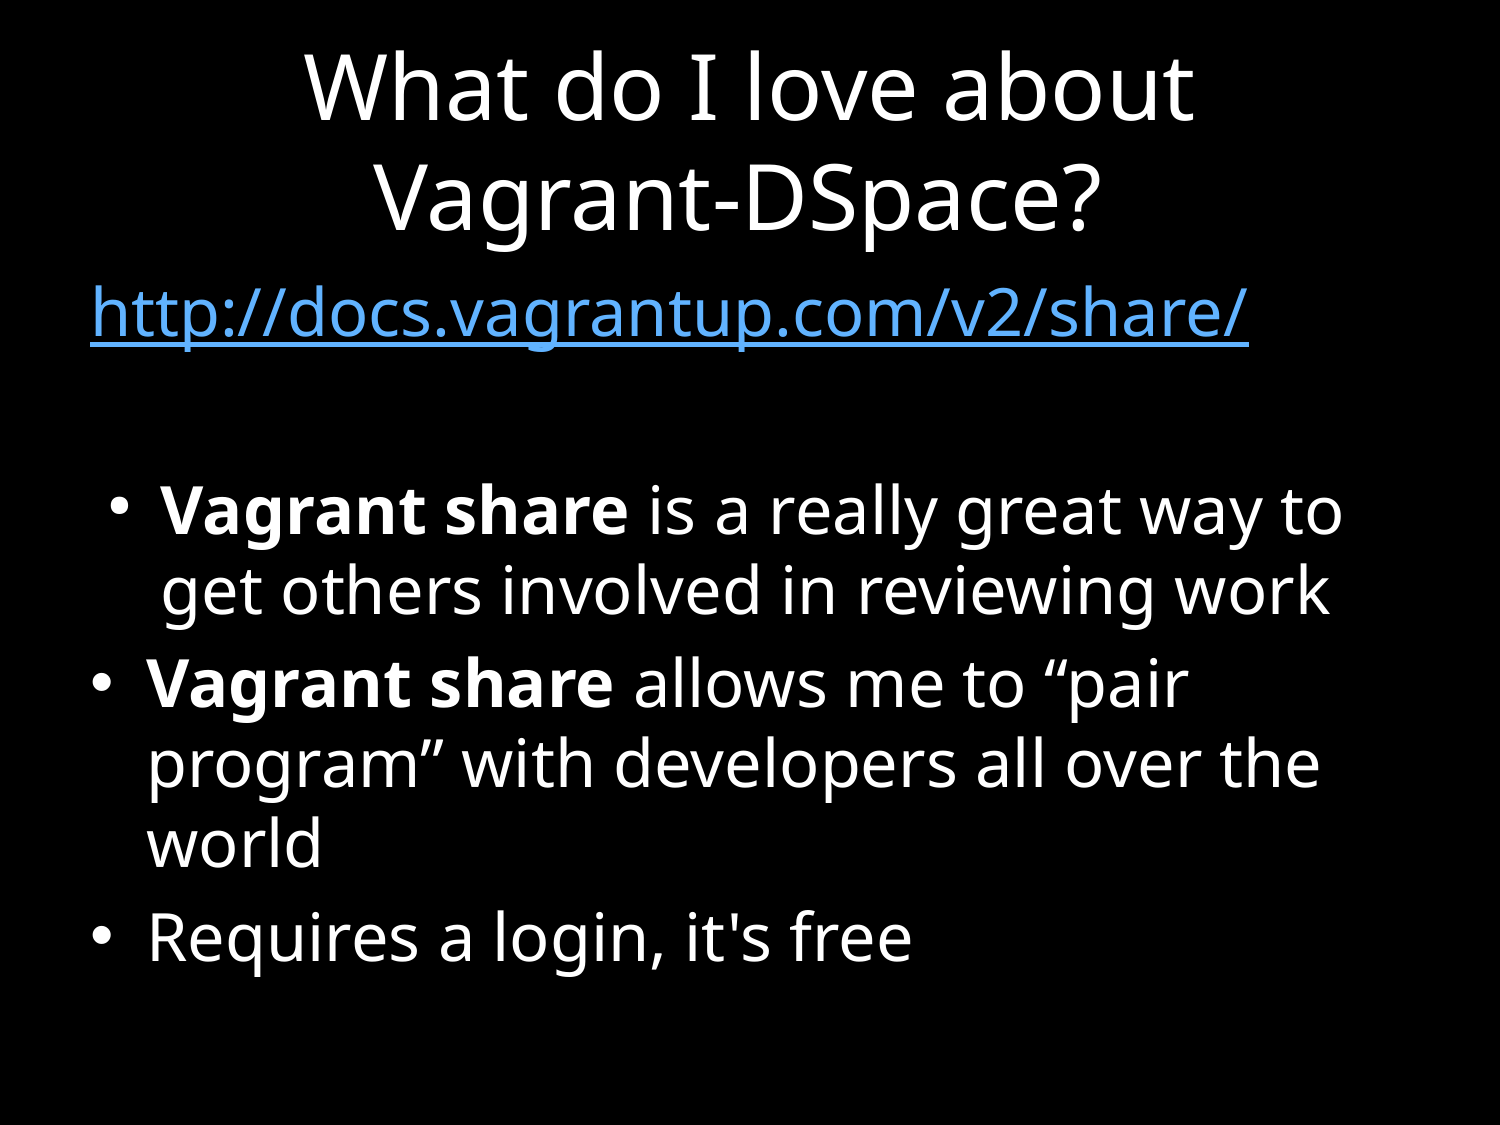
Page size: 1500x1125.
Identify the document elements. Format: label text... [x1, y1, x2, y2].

title What do I love about Vagrant-DSpace? [75, 45, 1425, 233]
list http://docs.vagrantup.com/v2/share/ Vagrant share is a really great way to get others involved in reviewing work Vagrant share allows me to “pair program” with developers all over the world Requires a login, it's free [75, 262, 1425, 1005]
